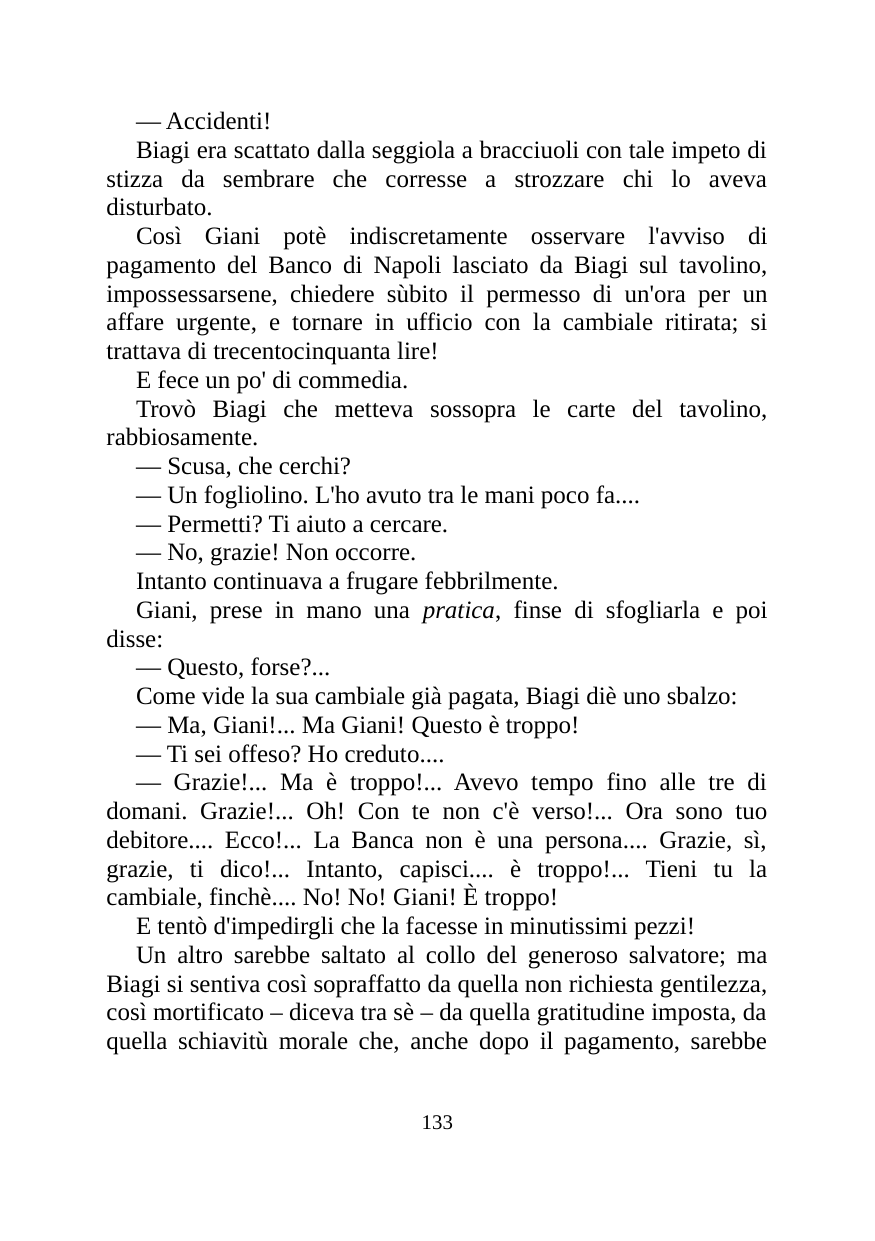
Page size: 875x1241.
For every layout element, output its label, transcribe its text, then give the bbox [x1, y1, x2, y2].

text — Scusa, che cerchi? [106, 451, 768, 480]
text — Ma, Giani!... Ma Giani! Questo è troppo! [106, 710, 768, 739]
text — Grazie!... Ma è troppo!... Avevo tempo fino alle tre di domani. Grazie!... Oh! Con te non c'è verso!... Ora sono tuo debitore.... Ecco!... La Banca non è una persona.... Grazie, sì, grazie, ti dico!... Intanto, capisci.... è troppo!... Tieni tu la cambiale, finchè.... No! No! Giani! È troppo! [106, 767, 768, 911]
text — No, grazie! Non occorre. [106, 537, 768, 566]
text — Ti sei offeso? Ho creduto.... [106, 739, 768, 767]
text Biagi era scattato dalla seggiola a bracciuoli con tale impeto di stizza da sembrare che corresse a strozzare chi lo aveva disturbato. [106, 135, 768, 221]
text E fece un po' di commedia. [106, 365, 768, 394]
text — Permetti? Ti aiuto a cercare. [106, 509, 768, 537]
text Un altro sarebbe saltato al collo del generoso salvatore; ma Biagi si sentiva così sopraffatto da quella non richiesta gentilezza, così mortificato – diceva tra sè – da quella gratitudine imposta, da quella schiavitù morale che, anche dopo il pagamento, sarebbe [106, 940, 768, 1055]
text Come vide la sua cambiale già pagata, Biagi diè uno sbalzo: [106, 681, 768, 710]
text E tentò d'impedirgli che la facesse in minutissimi pezzi! [106, 911, 768, 940]
text — Un fogliolino. L'ho avuto tra le mani poco fa.... [106, 480, 768, 509]
text — Questo, forse?... [106, 652, 768, 681]
text Intanto continuava a frugare febbrilmente. [106, 566, 768, 595]
text — Accidenti! [106, 106, 768, 135]
text Giani, prese in mano una pratica, finse di sfogliarla e poi disse: [106, 595, 768, 652]
text Trovò Biagi che metteva sossopra le carte del tavolino, rabbiosamente. [106, 394, 768, 451]
text Così Giani potè indiscretamente osservare l'avviso di pagamento del Banco di Napoli lasciato da Biagi sul tavolino, impossessarsene, chiedere sùbito il permesso di un'ora per un affare urgente, e tornare in ufficio con la cambiale ritirata; si trattava di trecentocinquanta lire! [106, 221, 768, 365]
